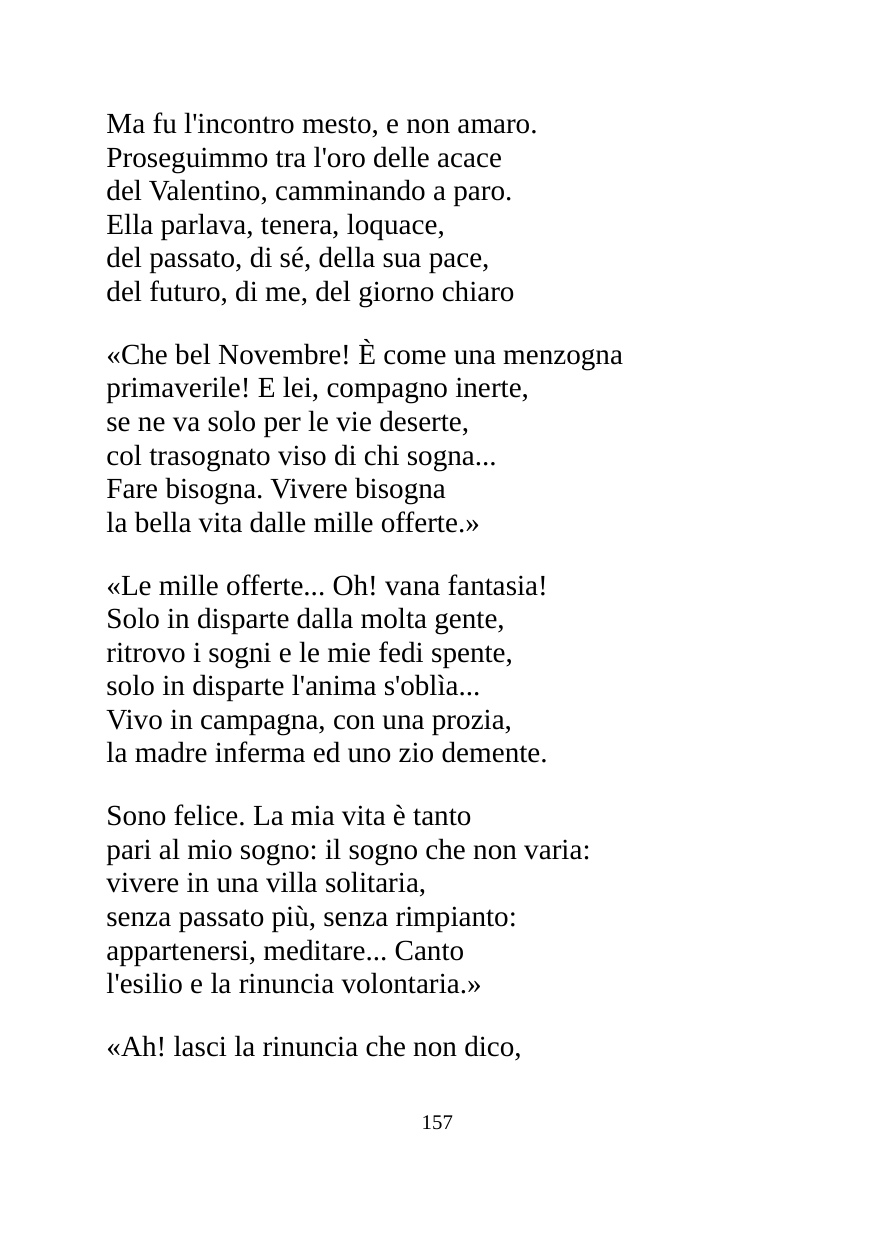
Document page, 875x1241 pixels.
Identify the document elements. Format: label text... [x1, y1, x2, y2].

text col trasognato viso di chi sogna... [106, 438, 768, 471]
text Vivo in campagna, con una prozia, [106, 702, 768, 735]
text «Ah! lasci la rinuncia che non dico, [106, 1029, 768, 1063]
text Ma fu l'incontro mesto, e non amaro. [106, 106, 768, 140]
text solo in disparte l'anima s'oblìa... [106, 668, 768, 702]
text del futuro, di me, del giorno chiaro [106, 274, 768, 307]
text se ne va solo per le vie deserte, [106, 404, 768, 438]
text Fare bisogna. Vivere bisogna [106, 471, 768, 505]
text pari al mio sogno: il sogno che non varia: [106, 832, 768, 866]
text primaverile! E lei, compagno inerte, [106, 371, 768, 404]
text del Valentino, camminando a paro. [106, 173, 768, 207]
text Ella parlava, tenera, loquace, [106, 207, 768, 240]
text ritrovo i sogni e le mie fedi spente, [106, 635, 768, 668]
text Solo in disparte dalla molta gente, [106, 601, 768, 635]
text «Che bel Novembre! È come una menzogna [106, 337, 768, 371]
text vivere in una villa solitaria, [106, 866, 768, 899]
text Proseguimmo tra l'oro delle acace [106, 140, 768, 173]
text la madre inferma ed uno zio demente. [106, 735, 768, 769]
text del passato, di sé, della sua pace, [106, 240, 768, 274]
text l'esilio e la rinuncia volontaria.» [106, 966, 768, 1000]
text «Le mille offerte... Oh! vana fantasia! [106, 568, 768, 601]
text la bella vita dalle mille offerte.» [106, 505, 768, 538]
text Sono felice. La mia vita è tanto [106, 798, 768, 832]
text senza passato più, senza rimpianto: [106, 899, 768, 933]
text appartenersi, meditare... Canto [106, 933, 768, 966]
